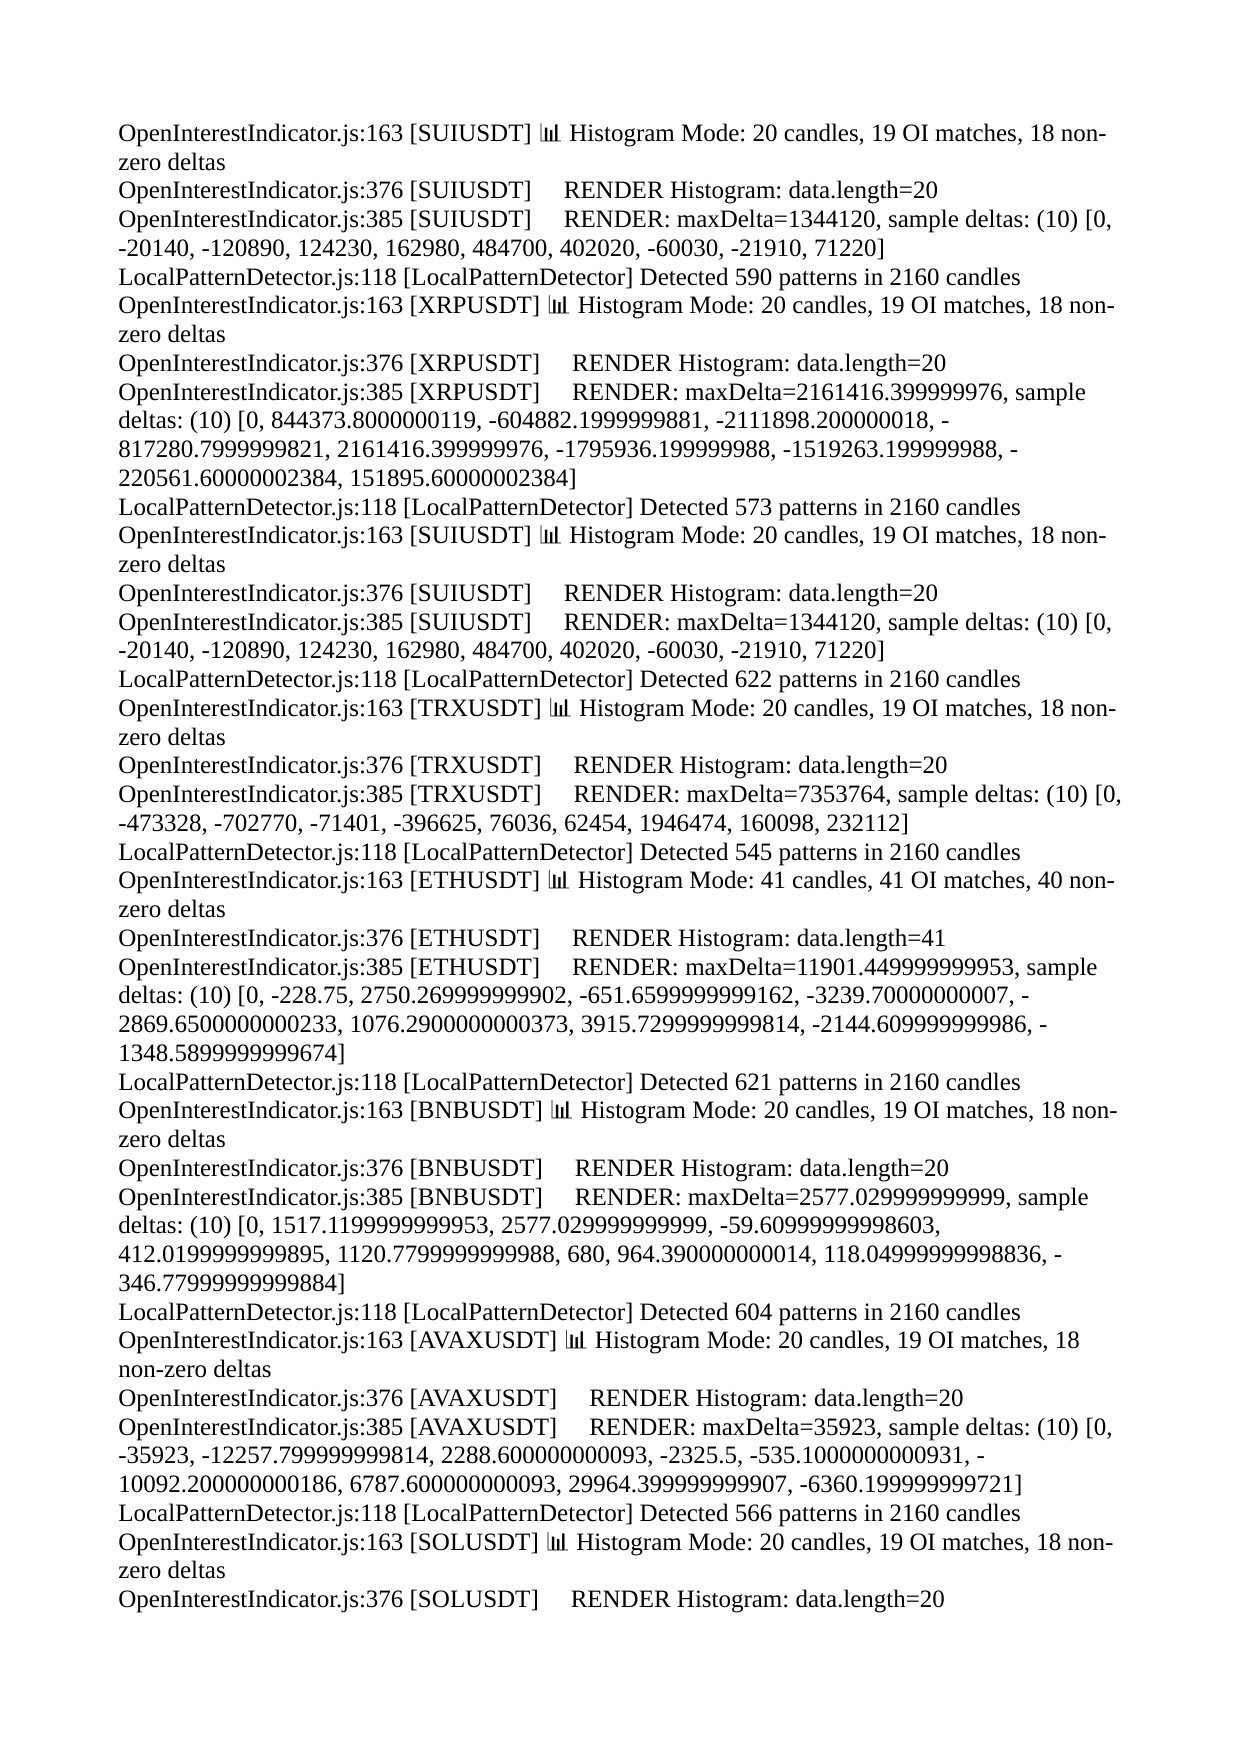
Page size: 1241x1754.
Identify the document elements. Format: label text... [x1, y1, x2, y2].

text OpenInterestIndicator.js:163 [SOLUSDT] 📊 Histogram Mode: 20 candles, 19 OI matches, 18 non-zero deltas [118, 1527, 1122, 1584]
text OpenInterestIndicator.js:163 [AVAXUSDT] 📊 Histogram Mode: 20 candles, 19 OI matches, 18 non-zero deltas [118, 1326, 1122, 1383]
text OpenInterestIndicator.js:385 [SUIUSDT] 🎨 RENDER: maxDelta=1344120, sample deltas: (10) [0, -20140, -120890, 124230, 162980, 484700, 402020, -60030, -21910, 71220] [118, 607, 1122, 664]
text OpenInterestIndicator.js:376 [TRXUSDT] 🎨 RENDER Histogram: data.length=20 [118, 751, 1122, 779]
text OpenInterestIndicator.js:385 [ETHUSDT] 🎨 RENDER: maxDelta=11901.449999999953, sample deltas: (10) [0, -228.75, 2750.269999999902, -651.6599999999162, -3239.70000000007, -2869.6500000000233, 1076.2900000000373, 3915.7299999999814, -2144.609999999986, -1348.5899999999674] [118, 952, 1122, 1067]
text LocalPatternDetector.js:118 [LocalPatternDetector] Detected 545 patterns in 2160 candles [118, 837, 1122, 866]
text OpenInterestIndicator.js:385 [AVAXUSDT] 🎨 RENDER: maxDelta=35923, sample deltas: (10) [0, -35923, -12257.799999999814, 2288.600000000093, -2325.5, -535.1000000000931, -10092.200000000186, 6787.600000000093, 29964.399999999907, -6360.199999999721] [118, 1412, 1122, 1498]
text LocalPatternDetector.js:118 [LocalPatternDetector] Detected 566 patterns in 2160 candles [118, 1498, 1122, 1527]
text OpenInterestIndicator.js:376 [XRPUSDT] 🎨 RENDER Histogram: data.length=20 [118, 348, 1122, 377]
text LocalPatternDetector.js:118 [LocalPatternDetector] Detected 621 patterns in 2160 candles [118, 1067, 1122, 1096]
text OpenInterestIndicator.js:385 [SUIUSDT] 🎨 RENDER: maxDelta=1344120, sample deltas: (10) [0, -20140, -120890, 124230, 162980, 484700, 402020, -60030, -21910, 71220] [118, 204, 1122, 262]
text OpenInterestIndicator.js:385 [TRXUSDT] 🎨 RENDER: maxDelta=7353764, sample deltas: (10) [0, -473328, -702770, -71401, -396625, 76036, 62454, 1946474, 160098, 232112] [118, 779, 1122, 837]
text OpenInterestIndicator.js:376 [SOLUSDT] 🎨 RENDER Histogram: data.length=20 [118, 1584, 1122, 1613]
text OpenInterestIndicator.js:163 [XRPUSDT] 📊 Histogram Mode: 20 candles, 19 OI matches, 18 non-zero deltas [118, 291, 1122, 348]
text OpenInterestIndicator.js:163 [BNBUSDT] 📊 Histogram Mode: 20 candles, 19 OI matches, 18 non-zero deltas [118, 1096, 1122, 1153]
text OpenInterestIndicator.js:385 [XRPUSDT] 🎨 RENDER: maxDelta=2161416.399999976, sample deltas: (10) [0, 844373.8000000119, -604882.1999999881, -2111898.200000018, -817280.7999999821, 2161416.399999976, -1795936.199999988, -1519263.199999988, -220561.60000002384, 151895.60000002384] [118, 377, 1122, 492]
text LocalPatternDetector.js:118 [LocalPatternDetector] Detected 573 patterns in 2160 candles [118, 492, 1122, 521]
text OpenInterestIndicator.js:163 [TRXUSDT] 📊 Histogram Mode: 20 candles, 19 OI matches, 18 non-zero deltas [118, 693, 1122, 751]
text OpenInterestIndicator.js:376 [SUIUSDT] 🎨 RENDER Histogram: data.length=20 [118, 176, 1122, 204]
text OpenInterestIndicator.js:385 [BNBUSDT] 🎨 RENDER: maxDelta=2577.029999999999, sample deltas: (10) [0, 1517.1199999999953, 2577.029999999999, -59.60999999998603, 412.0199999999895, 1120.7799999999988, 680, 964.390000000014, 118.04999999998836, -346.77999999999884] [118, 1182, 1122, 1297]
text OpenInterestIndicator.js:376 [SUIUSDT] 🎨 RENDER Histogram: data.length=20 [118, 578, 1122, 607]
text LocalPatternDetector.js:118 [LocalPatternDetector] Detected 622 patterns in 2160 candles [118, 664, 1122, 693]
text OpenInterestIndicator.js:376 [ETHUSDT] 🎨 RENDER Histogram: data.length=41 [118, 923, 1122, 952]
text LocalPatternDetector.js:118 [LocalPatternDetector] Detected 604 patterns in 2160 candles [118, 1297, 1122, 1326]
text OpenInterestIndicator.js:376 [AVAXUSDT] 🎨 RENDER Histogram: data.length=20 [118, 1383, 1122, 1412]
text OpenInterestIndicator.js:163 [SUIUSDT] 📊 Histogram Mode: 20 candles, 19 OI matches, 18 non-zero deltas [118, 521, 1122, 578]
text OpenInterestIndicator.js:163 [ETHUSDT] 📊 Histogram Mode: 41 candles, 41 OI matches, 40 non-zero deltas [118, 866, 1122, 923]
text OpenInterestIndicator.js:376 [BNBUSDT] 🎨 RENDER Histogram: data.length=20 [118, 1153, 1122, 1182]
text OpenInterestIndicator.js:163 [SUIUSDT] 📊 Histogram Mode: 20 candles, 19 OI matches, 18 non-zero deltas [118, 118, 1122, 176]
text LocalPatternDetector.js:118 [LocalPatternDetector] Detected 590 patterns in 2160 candles [118, 262, 1122, 291]
